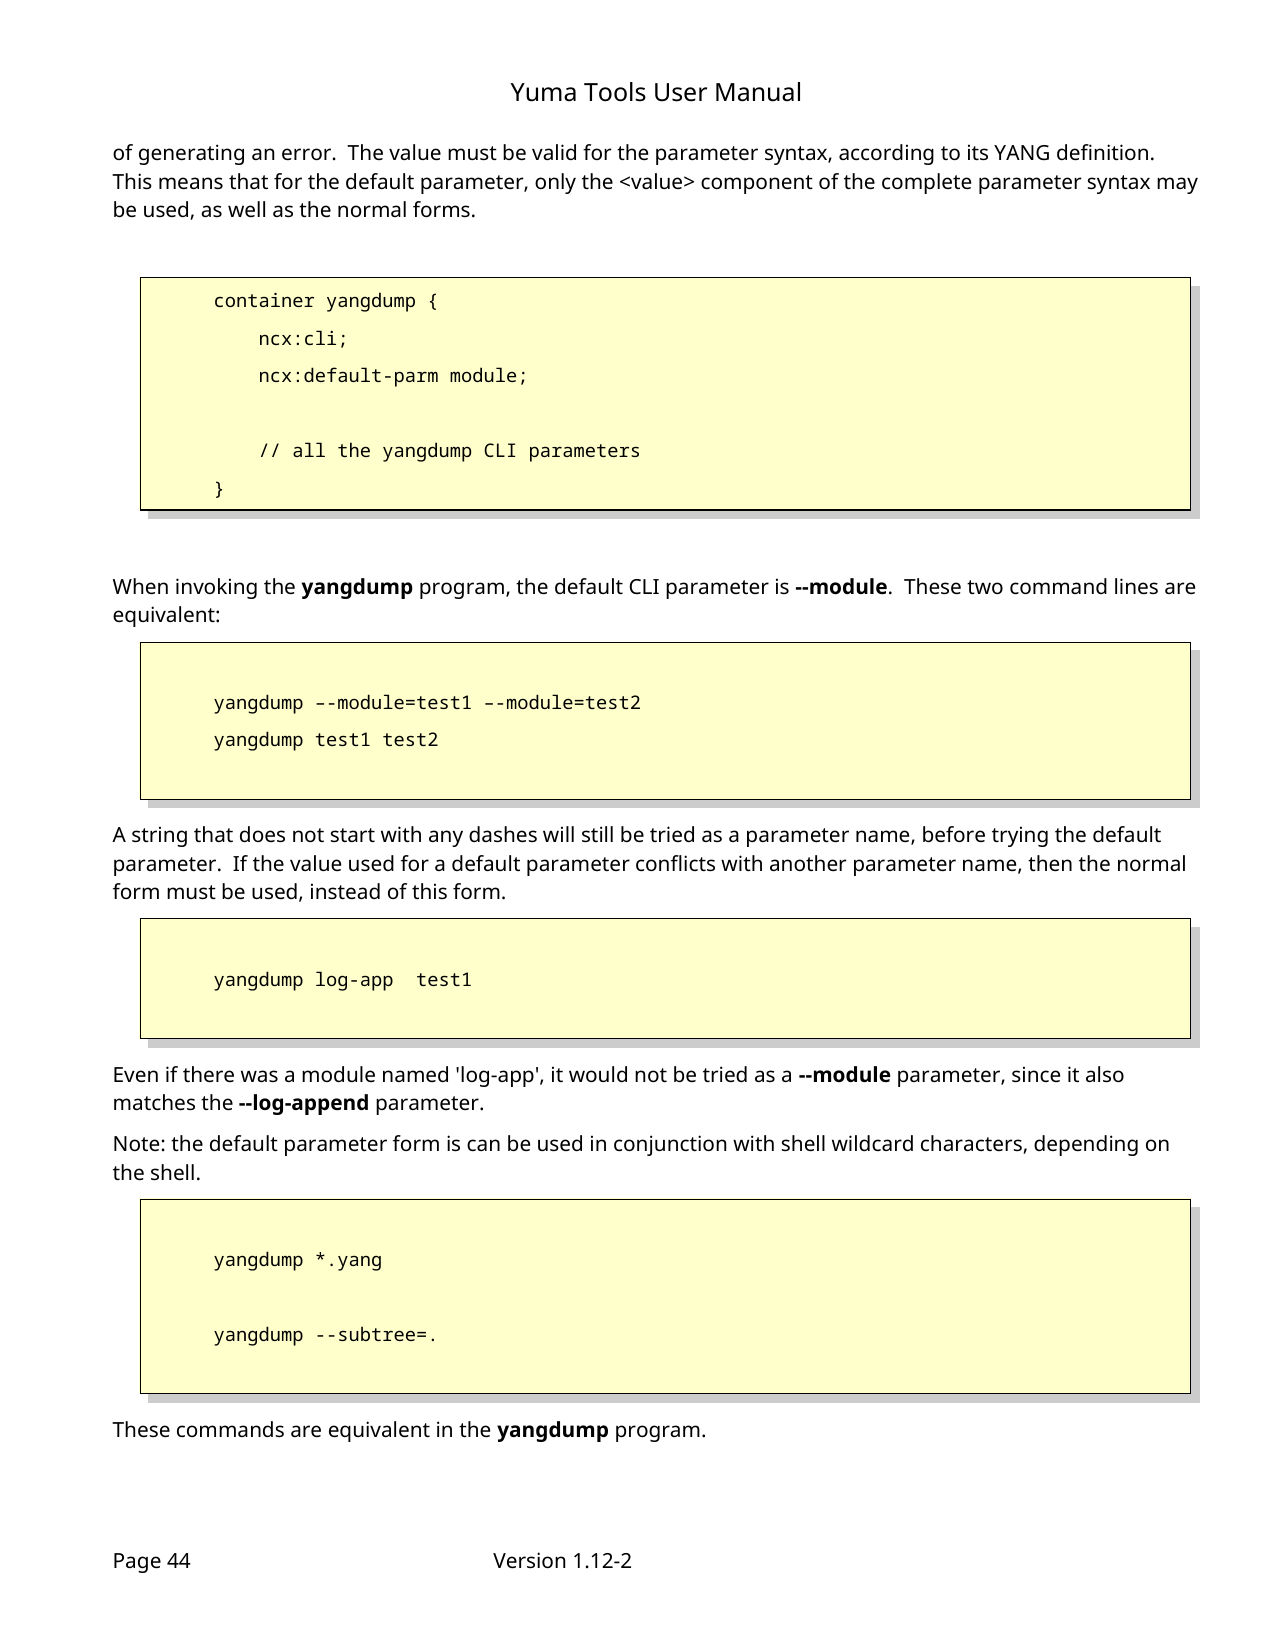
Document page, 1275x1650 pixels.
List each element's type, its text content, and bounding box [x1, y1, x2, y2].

text yangdump test1 test2 [141, 717, 1190, 752]
text yangdump *.yang [141, 1236, 1190, 1272]
text These commands are equivalent in the yangdump program. [112, 1415, 1200, 1443]
text Even if there was a module named 'log-app', it would not be tried as a --module parameter, since it also matches the --log-append parameter. [112, 1060, 1200, 1117]
text ncx:cli; [141, 315, 1190, 350]
text yangdump –-module=test1 –-module=test2 [141, 679, 1190, 714]
text yangdump log-app test1 [141, 956, 1190, 991]
text When invoking the yangdump program, the default CLI parameter is --module. These two command lines are equivalent: [112, 572, 1200, 629]
text Note: the default parameter form is can be used in conjunction with shell wildcard characters, depending on the shell. [112, 1129, 1200, 1186]
text yangdump --subtree=. [141, 1311, 1190, 1347]
text of generating an error. The value must be valid for the parameter syntax, according to its YANG definition. This means that for the default parameter, only the <value> component of the complete parameter syntax may be used, as well as the normal forms. [112, 138, 1200, 224]
text ncx:default-parm module; [141, 352, 1190, 388]
text } [141, 465, 1190, 509]
text // all the yangdump CLI parameters [141, 427, 1190, 463]
text A string that does not start with any dashes will still be tried as a parameter name, before trying the default parameter. If the value used for a default parameter conflicts with another parameter name, then the normal form must be used, instead of this form. [112, 821, 1200, 906]
text container yangdump { [141, 278, 1190, 313]
